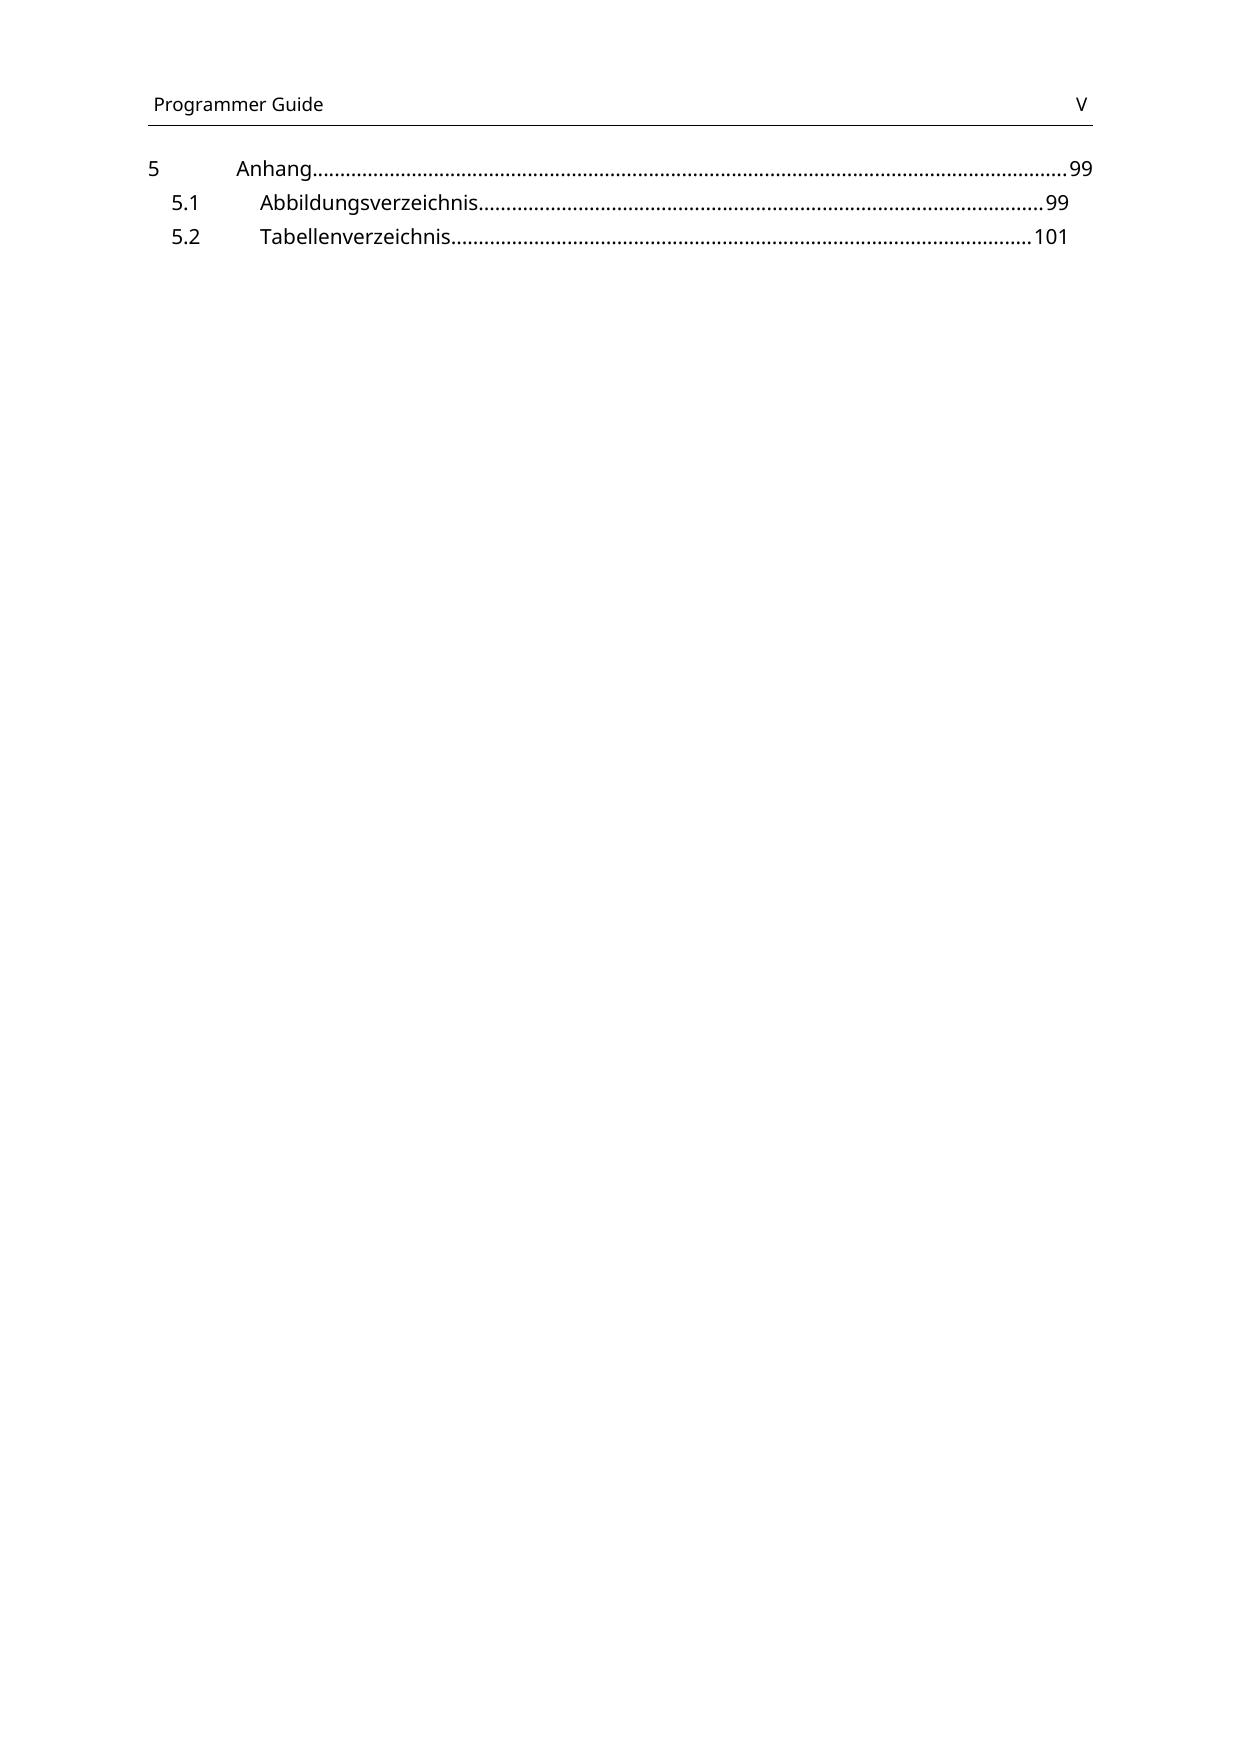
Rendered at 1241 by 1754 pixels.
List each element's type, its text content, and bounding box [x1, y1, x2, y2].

text 5 Anhang 99 [148, 154, 1093, 182]
text 5.1 Abbildungsverzeichnis 99 [171, 188, 1069, 216]
text 5.2 Tabellenverzeichnis 101 [171, 222, 1069, 250]
